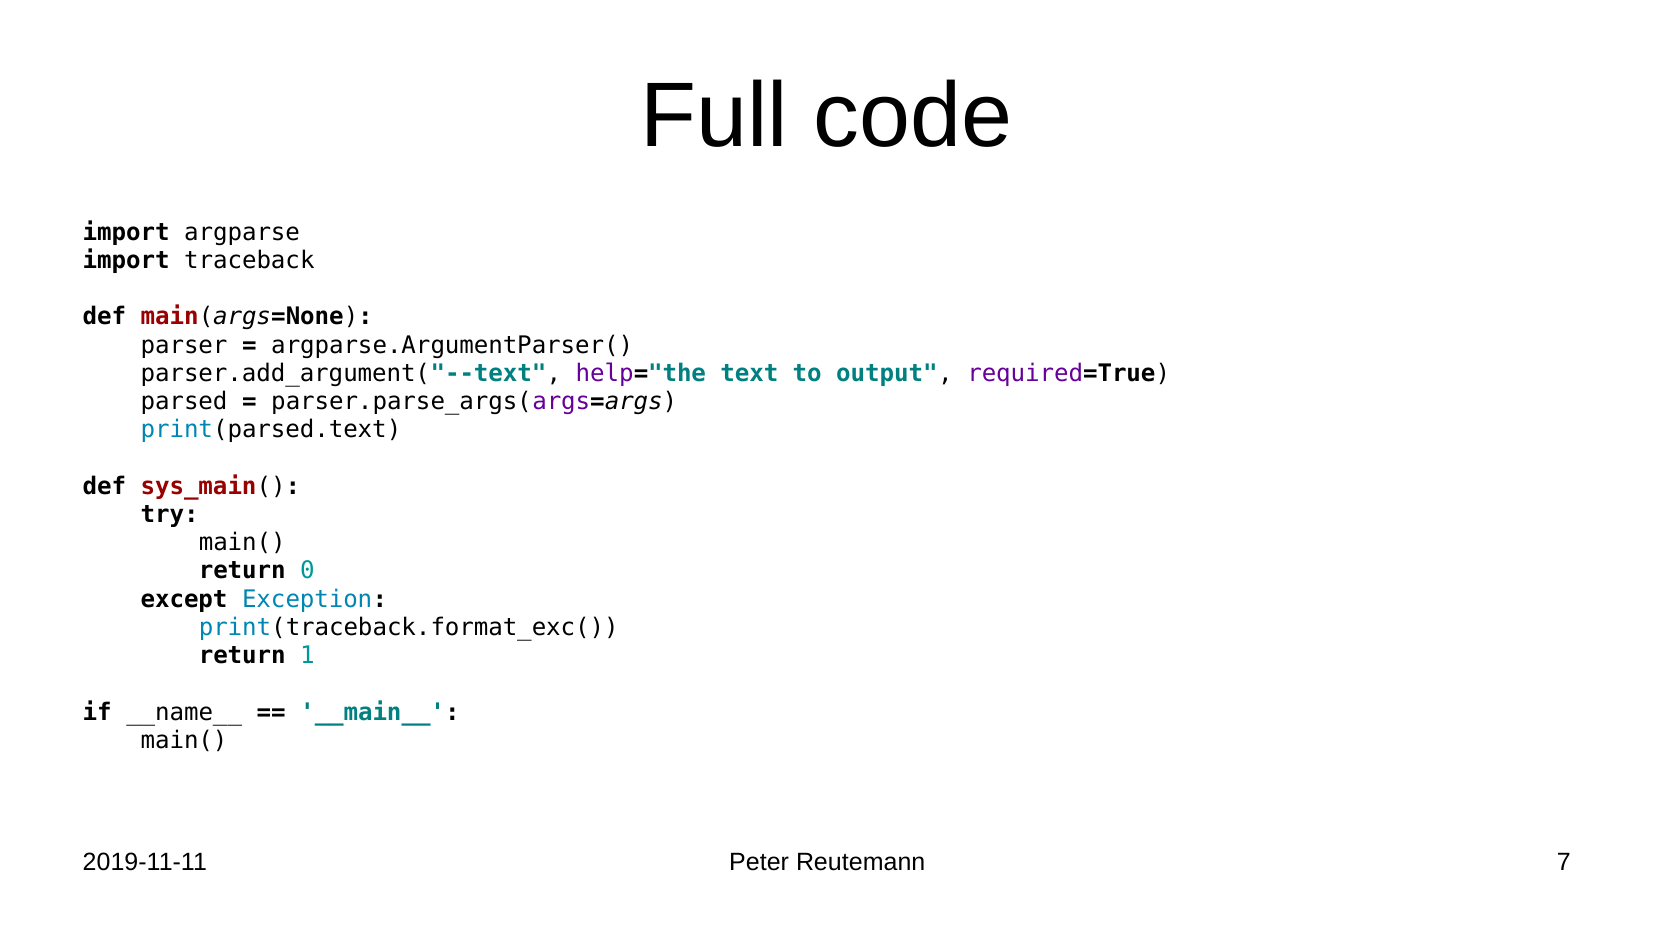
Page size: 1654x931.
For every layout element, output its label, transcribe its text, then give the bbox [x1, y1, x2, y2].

title Full code [82, 37, 1571, 193]
list import argparse import traceback def main(args=None): parser = argparse.ArgumentParser() parser.add_argument("--text", help="the text to output", required=True) parsed = parser.parse_args(args=args) print(parsed.text) def sys_main(): try: main() return 0 except Exception: print(traceback.format_exc()) return 1 if __name__ == '__main__': main() [82, 217, 1571, 758]
